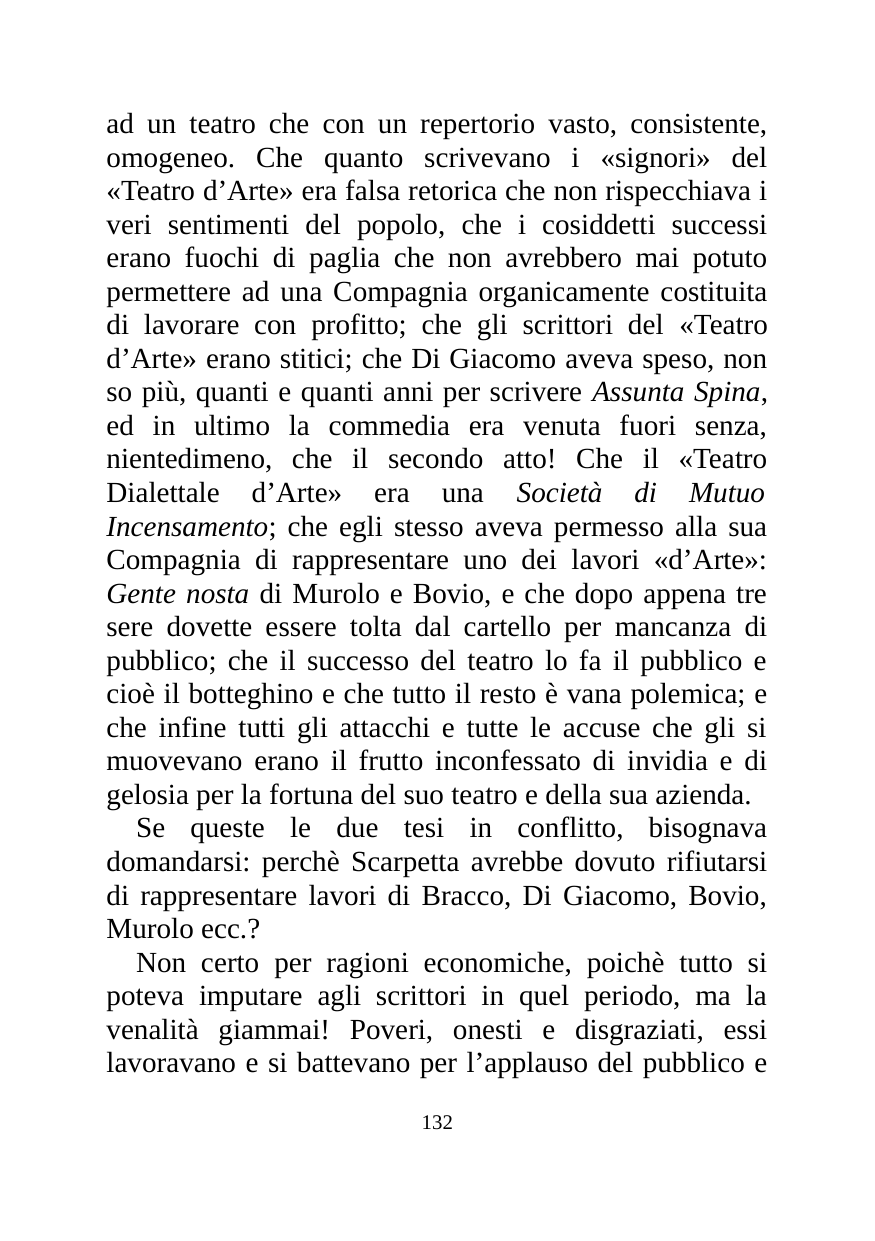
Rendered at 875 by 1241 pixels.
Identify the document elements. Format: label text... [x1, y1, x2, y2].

text Se queste le due tesi in conflitto, bisognava domandarsi: perchè Scarpetta avrebbe dovuto rifiutarsi di rappresentare lavori di Bracco, Di Giacomo, Bovio, Murolo ecc.? [106, 811, 768, 945]
text Non certo per ragioni economiche, poichè tutto si poteva imputare agli scrittori in quel periodo, ma la venalità giammai! Poveri, onesti e disgraziati, essi lavoravano e si battevano per l’applauso del pubblico e [106, 945, 768, 1079]
text ad un teatro che con un repertorio vasto, consistente, omogeneo. Che quanto scrivevano i «signori» del «Teatro d’Arte» era falsa retorica che non rispecchiava i veri sentimenti del popolo, che i cosiddetti successi erano fuochi di paglia che non avrebbero mai potuto permettere ad una Compagnia organicamente costituita di lavorare con profitto; che gli scrittori del «Teatro d’Arte» erano stitici; che Di Giacomo aveva speso, non so più, quanti e quanti anni per scrivere Assunta Spina, ed in ultimo la commedia era venuta fuori senza, nientedimeno, che il secondo atto! Che il «Teatro Dialettale d’Arte» era una Società di Mutuo Incensamento; che egli stesso aveva permesso alla sua Compagnia di rappresentare uno dei lavori «d’Arte»: Gente nosta di Murolo e Bovio, e che dopo appena tre sere dovette essere tolta dal cartello per mancanza di pubblico; che il successo del teatro lo fa il pubblico e cioè il botteghino e che tutto il resto è vana polemica; e che infine tutti gli attacchi e tutte le accuse che gli si muovevano erano il frutto inconfessato di invidia e di gelosia per la fortuna del suo teatro e della sua azienda. [106, 106, 768, 811]
